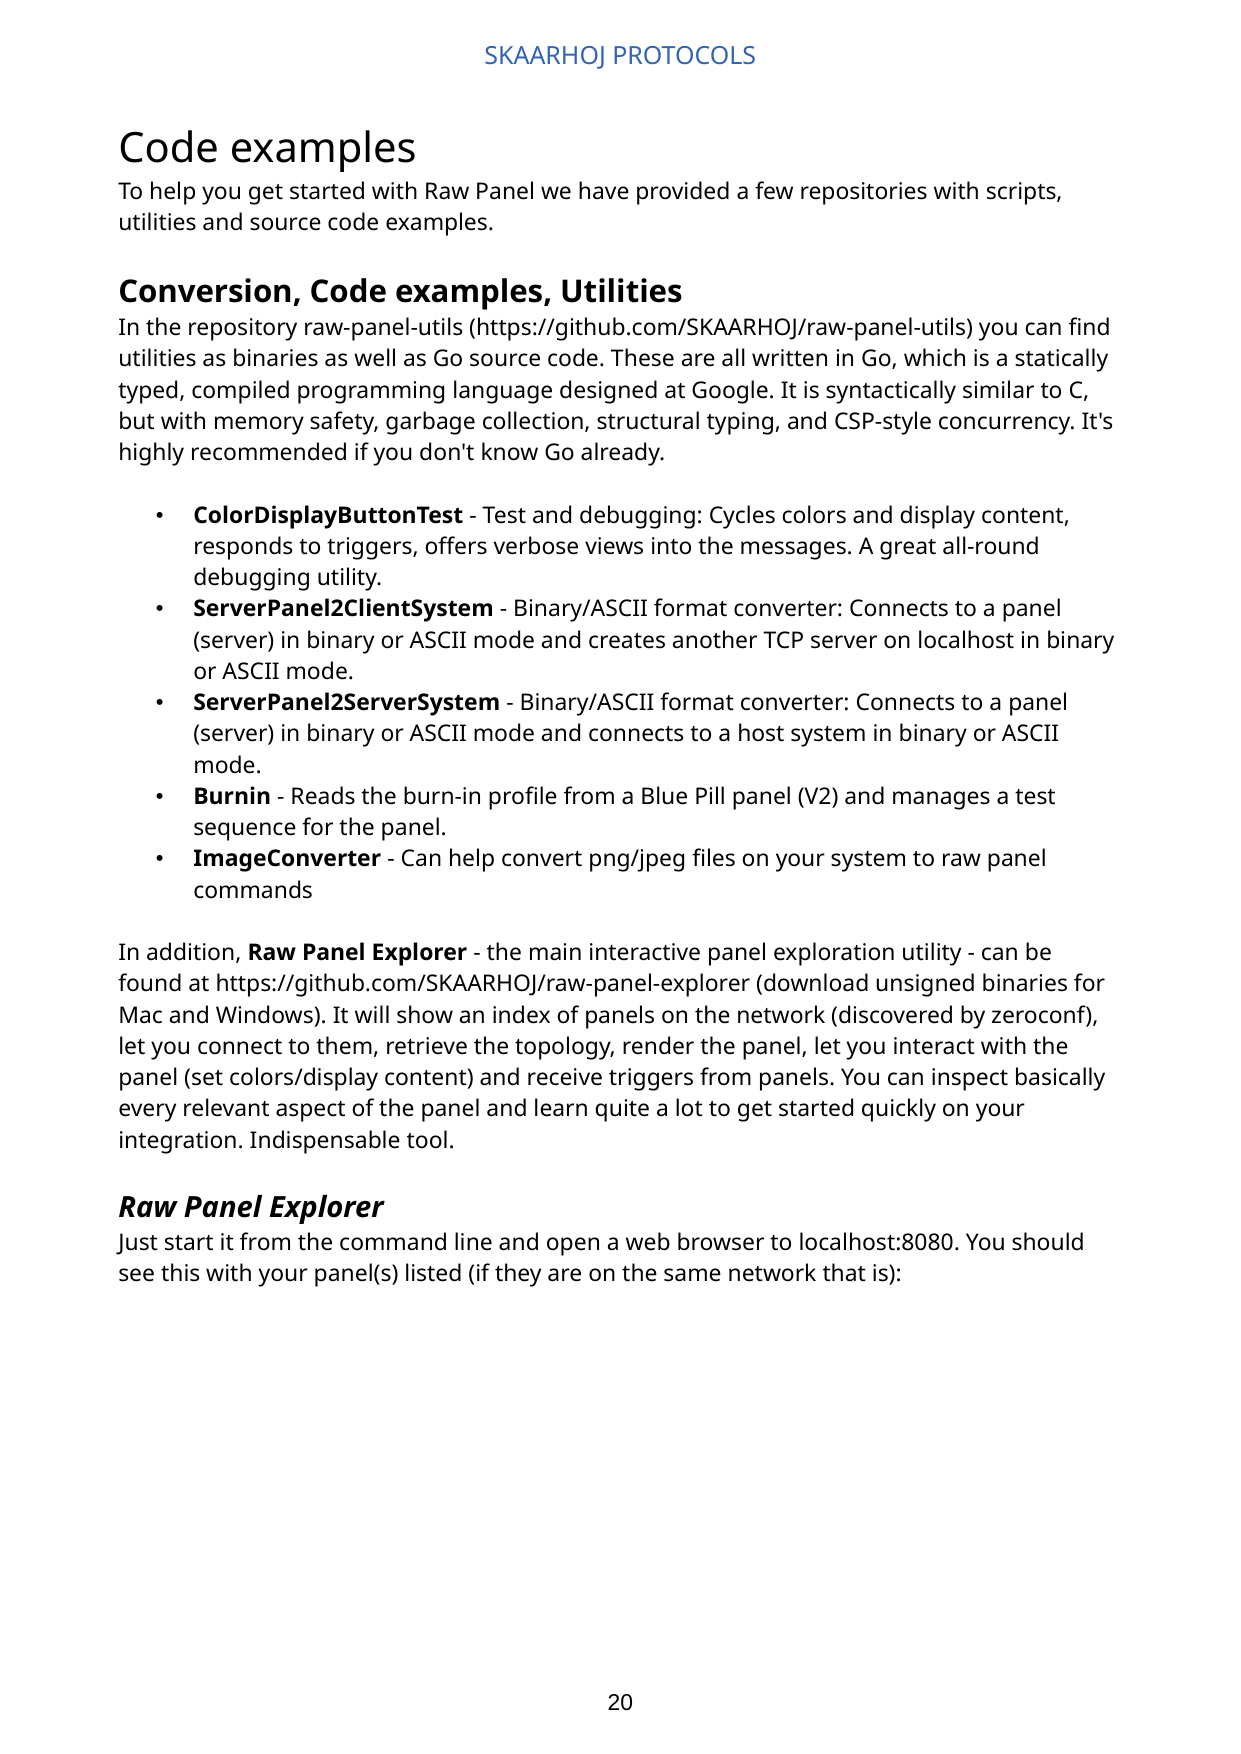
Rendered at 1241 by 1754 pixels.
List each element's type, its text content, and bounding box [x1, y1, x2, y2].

subtitle Conversion, Code examples, Utilities [118, 269, 1122, 311]
list ColorDisplayButtonTest - Test and debugging: Cycles colors and display content, responds to triggers, offers verbose views into the messages. A great all-round debugging utility. [156, 498, 1122, 592]
list ServerPanel2ServerSystem - Binary/ASCII format converter: Connects to a panel (server) in binary or ASCII mode and connects to a host system in binary or ASCII mode. [156, 686, 1122, 780]
list ImageConverter - Can help convert png/jpeg files on your system to raw panel commands [156, 842, 1122, 905]
list ServerPanel2ClientSystem - Binary/ASCII format converter: Connects to a panel (server) in binary or ASCII mode and creates another TCP server on localhost in binary or ASCII mode. [156, 592, 1122, 686]
subtitle Raw Panel Explorer [118, 1186, 1122, 1226]
text Code examples [118, 118, 1122, 175]
list Burnin - Reads the burn-in profile from a Blue Pill panel (V2) and manages a test sequence for the panel. [156, 780, 1122, 842]
text Just start it from the command line and open a web browser to localhost:8080. You should see this with your panel(s) listed (if they are on the same network that is): [118, 1226, 1122, 1288]
text To help you get started with Raw Panel we have provided a few repositories with scripts, utilities and source code examples. [118, 175, 1122, 237]
text In addition, Raw Panel Explorer - the main interactive panel exploration utility - can be found at https://github.com/SKAARHOJ/raw-panel-explorer (download unsigned binaries for Mac and Windows). It will show an index of panels on the network (discovered by zeroconf), let you connect to them, retrieve the topology, render the panel, let you interact with the panel (set colors/display content) and receive triggers from panels. You can inspect basically every relevant aspect of the panel and learn quite a lot to get started quickly on your integration. Indispensable tool. [118, 936, 1122, 1155]
text In the repository raw-panel-utils (https://github.com/SKAARHOJ/raw-panel-utils) you can find utilities as binaries as well as Go source code. These are all written in Go, which is a statically typed, compiled programming language designed at Google. It is syntactically similar to C, but with memory safety, garbage collection, structural typing, and CSP-style concurrency. It's highly recommended if you don't know Go already. [118, 311, 1122, 467]
